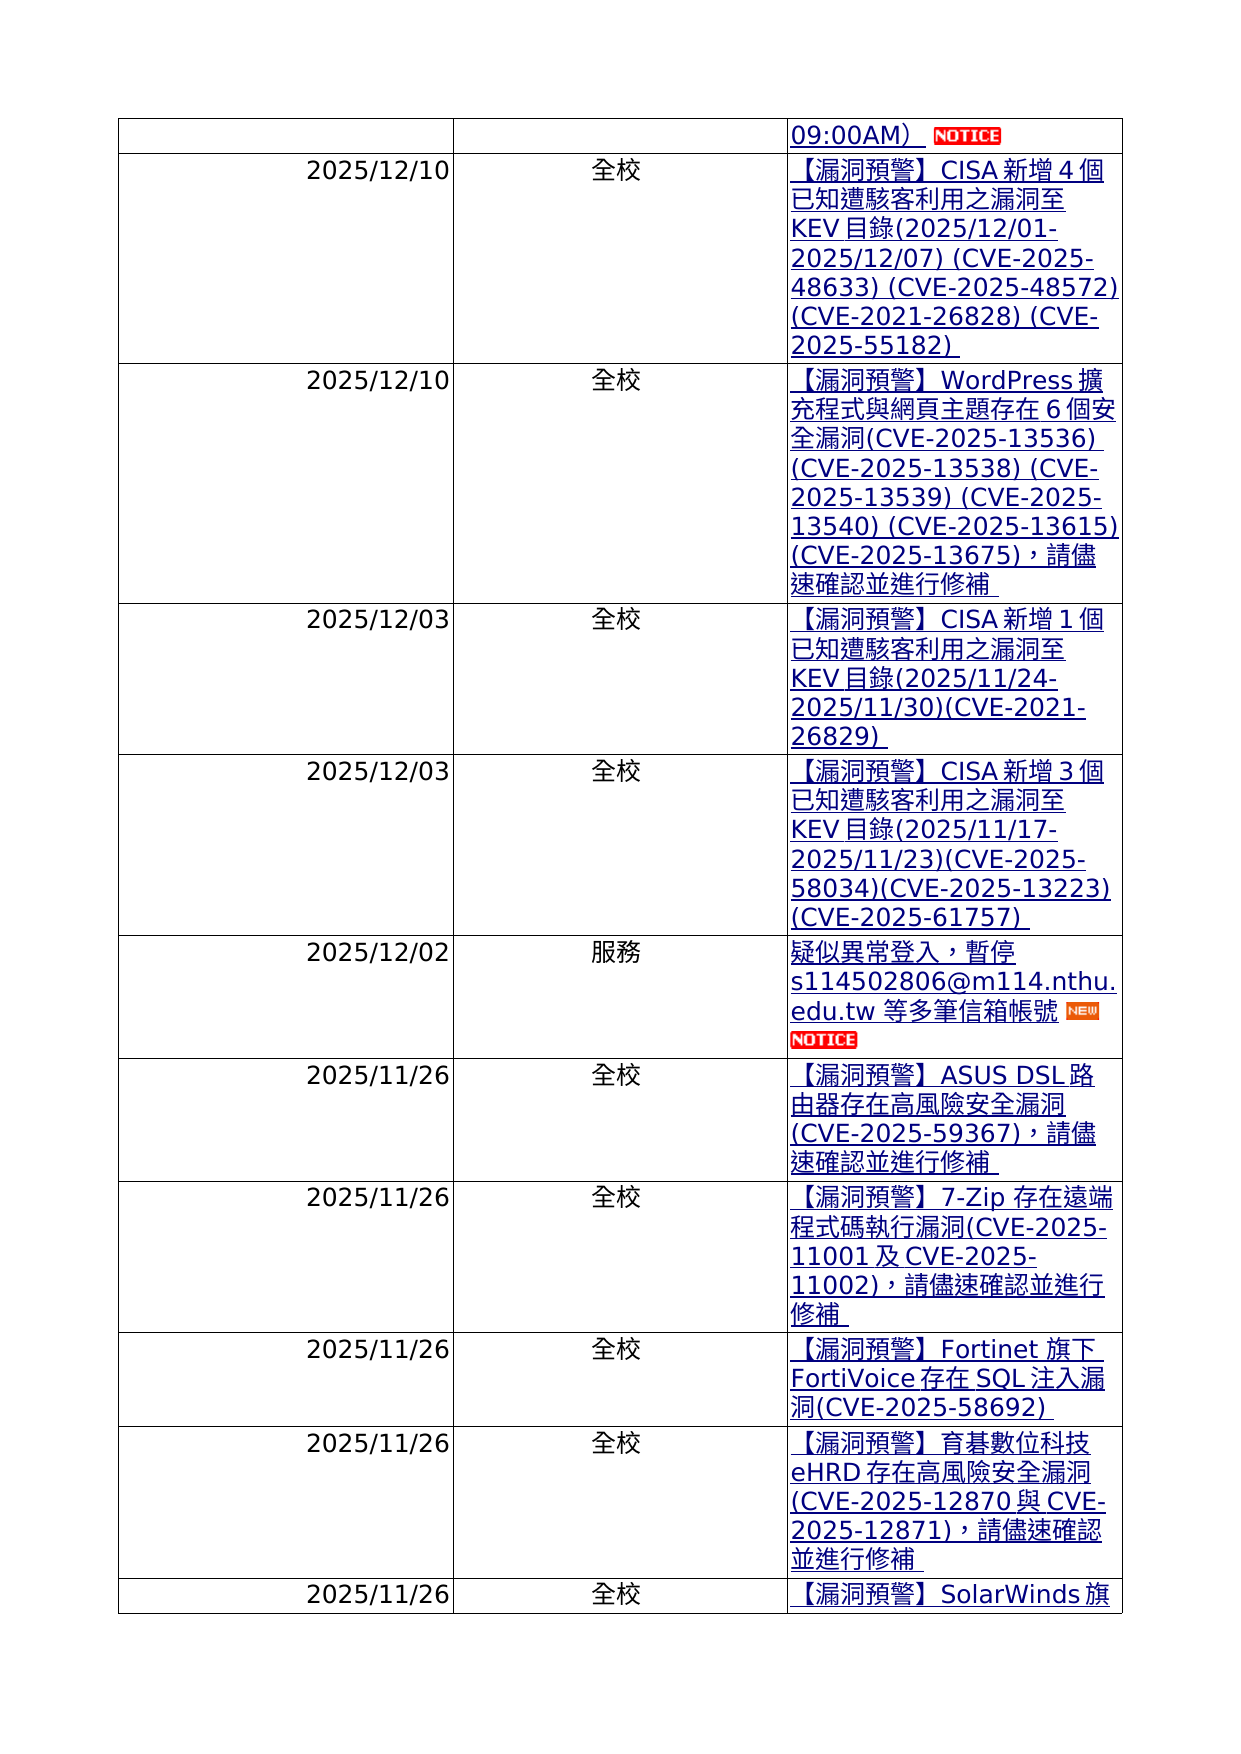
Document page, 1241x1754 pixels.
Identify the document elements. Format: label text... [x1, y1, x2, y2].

table_cell 【漏洞預警】7-Zip 存在遠端程式碼執行漏洞(CVE-2025-11001及CVE-2025-11002)，請儘速確認並進行修補 [788, 1182, 1122, 1332]
table_cell 全校 [454, 755, 787, 935]
table_cell 09:00AM） [788, 119, 1122, 153]
table_cell 【漏洞預警】CISA新增1個已知遭駭客利用之漏洞至KEV目錄(2025/11/24-2025/11/30)(CVE-2021-26829) [788, 604, 1122, 754]
picture [790, 1031, 858, 1049]
table_cell 【漏洞預警】WordPress擴充程式與網頁主題存在6個安全漏洞(CVE-2025-13536) (CVE-2025-13538) (CVE-2025-13539) (CVE-2025-13540) (CVE-2025-13615) (CVE-2025-13675)，請儘速確認並進行修補 [788, 364, 1122, 603]
table_cell 【漏洞預警】CISA新增3個已知遭駭客利用之漏洞至KEV目錄(2025/11/17-2025/11/23)(CVE-2025-58034)(CVE-2025-13223)(CVE-2025-61757) [788, 755, 1122, 935]
table_cell 【漏洞預警】SolarWinds旗 [788, 1579, 1122, 1613]
table_cell 全校 [454, 1059, 787, 1181]
table_cell 【漏洞預警】CISA新增4個已知遭駭客利用之漏洞至KEV目錄(2025/12/01-2025/12/07) (CVE-2025-48633) (CVE-2025-48572) (CVE-2021-26828) (CVE-2025-55182) [788, 154, 1122, 363]
table_cell 2025/11/26 [119, 1333, 453, 1426]
table_cell 疑似異常登入，暫停s114502806@m114.nthu.edu.tw 等多筆信箱帳號 [788, 936, 1122, 1058]
table_cell 全校 [454, 1427, 787, 1577]
table_cell 【漏洞預警】Fortinet 旗下 FortiVoice存在SQL注入漏洞(CVE-2025-58692) [788, 1333, 1122, 1426]
table_cell 【漏洞預警】育碁數位科技eHRD存在高風險安全漏洞(CVE-2025-12870與CVE-2025-12871)，請儘速確認並進行修補 [788, 1427, 1122, 1577]
table_cell 2025/12/10 [119, 364, 453, 603]
table_cell 2025/11/26 [119, 1059, 453, 1181]
picture [1066, 1002, 1100, 1020]
table_cell 2025/12/03 [119, 604, 453, 754]
table_cell [119, 119, 453, 153]
table_cell 2025/11/26 [119, 1427, 453, 1577]
table_cell 全校 [454, 1579, 787, 1613]
table_cell 全校 [454, 1333, 787, 1426]
table_cell 全校 [454, 604, 787, 754]
table_cell 2025/12/03 [119, 755, 453, 935]
table_cell 服務 [454, 936, 787, 1058]
table_cell 2025/11/26 [119, 1579, 453, 1613]
table_cell 全校 [454, 154, 787, 363]
table_cell 2025/12/10 [119, 154, 453, 363]
picture [933, 127, 1002, 145]
table_cell 全校 [454, 364, 787, 603]
table_cell 2025/11/26 [119, 1182, 453, 1332]
table_cell 2025/12/02 [119, 936, 453, 1058]
table_cell [454, 119, 787, 153]
table_cell 【漏洞預警】ASUS DSL路由器存在高風險安全漏洞(CVE-2025-59367)，請儘速確認並進行修補 [788, 1059, 1122, 1181]
table_cell 全校 [454, 1182, 787, 1332]
